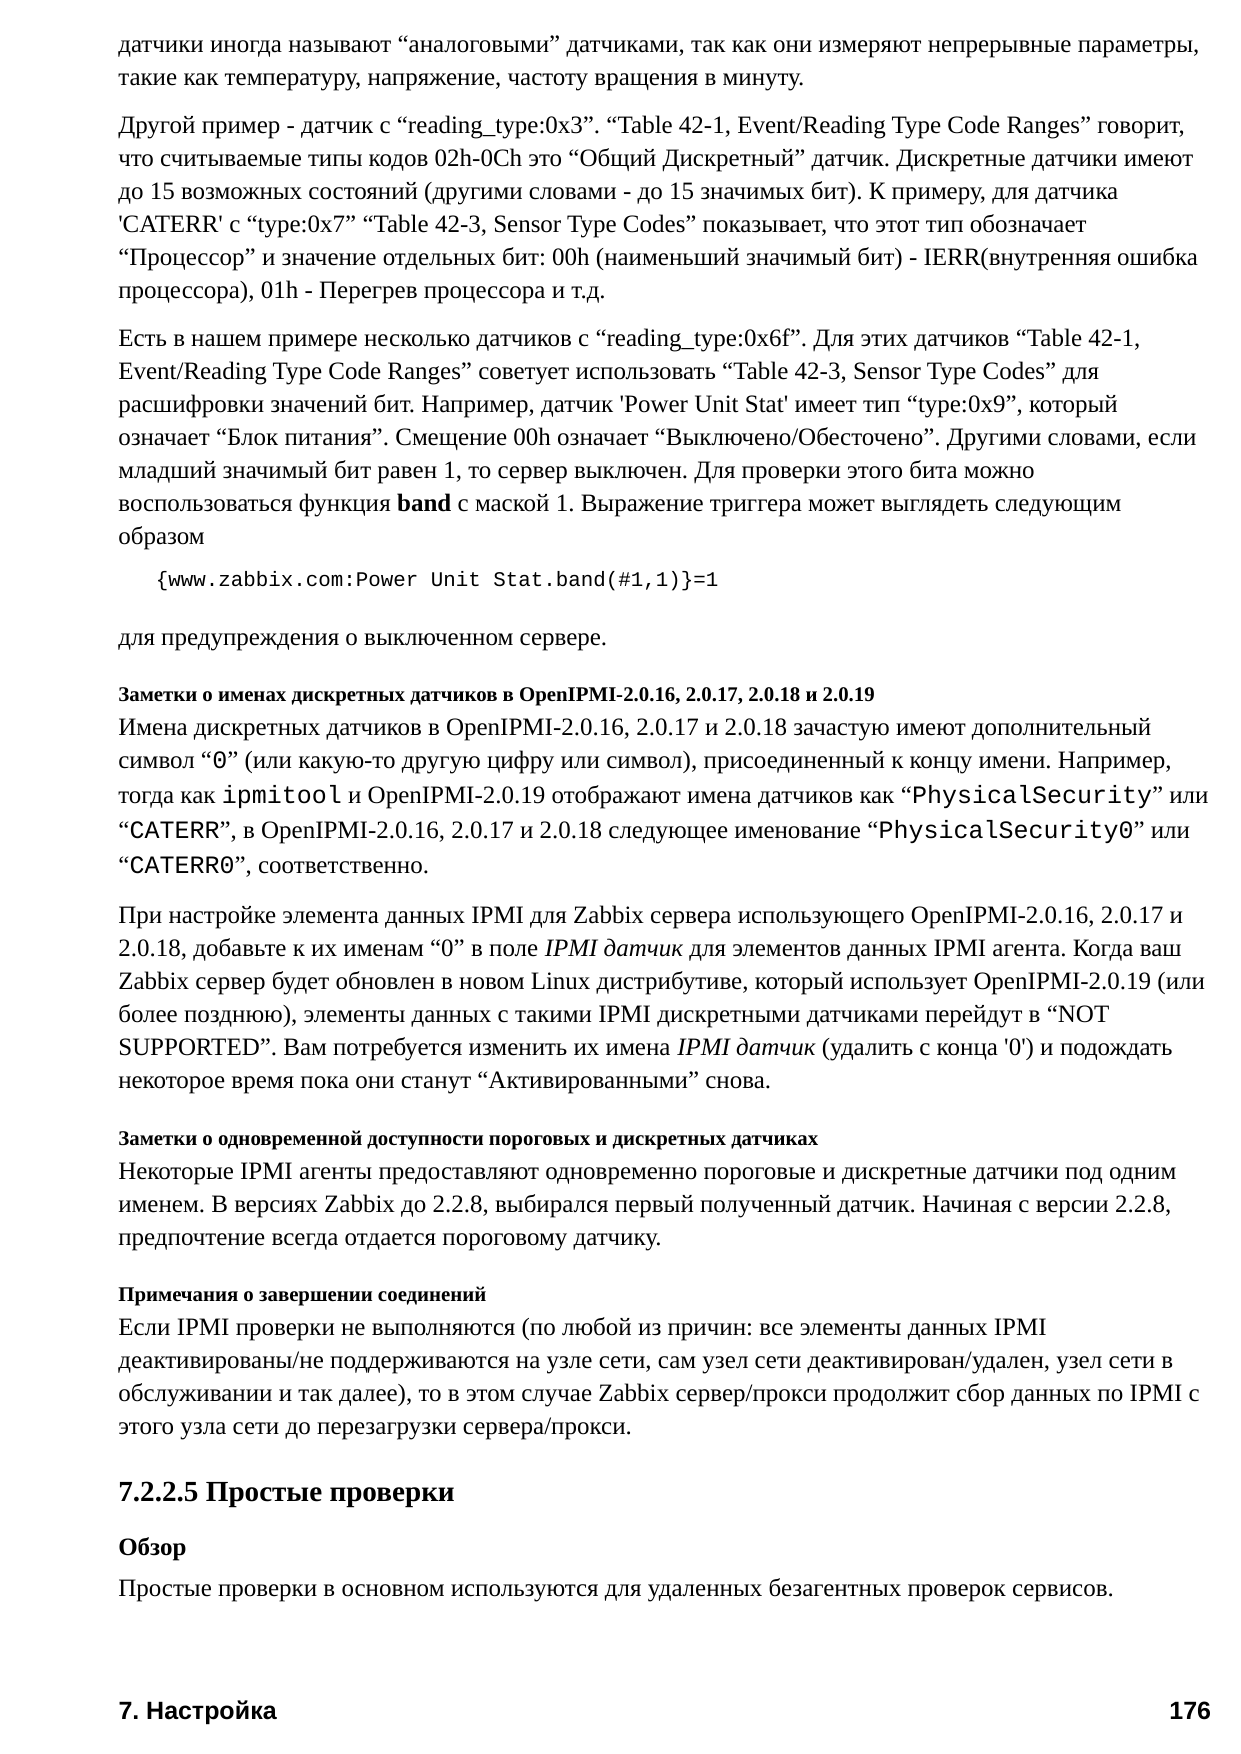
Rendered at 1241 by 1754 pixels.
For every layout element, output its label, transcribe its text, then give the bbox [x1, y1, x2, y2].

text Если IPMI проверки не выполняются (по любой из причин: все элементы данных IPMI деактивированы/не поддерживаются на узле сети, сам узел сети деактивирован/удален, узел сети в обслуживании и так далее), то в этом случае Zabbix сервер/прокси продолжит сбор данных по IPMI с этого узла сети до перезагрузки сервера/прокси. [118, 1312, 1211, 1440]
text Простые проверки в основном используются для удаленных безагентных проверок сервисов. [118, 1573, 1211, 1602]
subtitle 7.2.2.5 Простые проверки [118, 1474, 1211, 1507]
text Другой пример - датчик с “reading_type:0x3”. “Table 42-1, Event/Reading Type Code Ranges” говорит, что считываемые типы кодов 02h-0Ch это “Общий Дискретный” датчик. Дискретные датчики имеют до 15 возможных состояний (другими словами - до 15 значимых бит). К примеру, для датчика 'CATERR' с “type:0x7” “Table 42-3, Sensor Type Codes” показывает, что этот тип обозначает “Процессор” и значение отдельных бит: 00h (наименьший значимый бит) - IERR(внутренняя ошибка процессора), 01h - Перегрев процессора и т.д. [118, 110, 1211, 304]
subtitle Заметки о одновременной доступности пороговых и дискретных датчиках [118, 1126, 1211, 1150]
subtitle Заметки о именах дискретных датчиков в OpenIPMI-2.0.16, 2.0.17, 2.0.18 и 2.0.19 [118, 682, 1211, 706]
text {www.zabbix.com:Power Unit Stat.band(#1,1)}=1 [118, 568, 1211, 592]
text При настройке элемента данных IPMI для Zabbix сервера использующего OpenIPMI-2.0.16, 2.0.17 и 2.0.18, добавьте к их именам “0” в поле IPMI датчик для элементов данных IPMI агента. Когда ваш Zabbix сервер будет обновлен в новом Linux дистрибутиве, который использует OpenIPMI-2.0.19 (или более позднюю), элементы данных с такими IPMI дискретными датчиками перейдут в “NOT SUPPORTED”. Вам потребуется изменить их имена IPMI датчик (удалить с конца '0') и подождать некоторое время пока они станут “Активированными” снова. [118, 900, 1211, 1094]
text для предупреждения о выключенном сервере. [118, 622, 1211, 650]
text Имена дискретных датчиков в OpenIPMI-2.0.16, 2.0.17 и 2.0.18 зачастую имеют дополнительный символ “0” (или какую-то другую цифру или символ), присоединенный к концу имени. Например, тогда как ipmitool и OpenIPMI-2.0.19 отображают имена датчиков как “PhysicalSecurity” или “CATERR”, в OpenIPMI-2.0.16, 2.0.17 и 2.0.18 следующее именование “PhysicalSecurity0” или “CATERR0”, соответственно. [118, 712, 1211, 881]
text Есть в нашем примере несколько датчиков с “reading_type:0x6f”. Для этих датчиков “Table 42-1, Event/Reading Type Code Ranges” советует использовать “Table 42-3, Sensor Type Codes” для расшифровки значений бит. Например, датчик 'Power Unit Stat' имеет тип “type:0x9”, который означает “Блок питания”. Смещение 00h означает “Выключено/Обесточено”. Другими словами, если младший значимый бит равен 1, то сервер выключен. Для проверки этого бита можно воспользоваться функция band с маской 1. Выражение триггера может выглядеть следующим образом [118, 323, 1211, 550]
text Некоторые IPMI агенты предоставляют одновременно пороговые и дискретные датчики под одним именем. В версиях Zabbix до 2.2.8, выбирался первый полученный датчик. Начиная с версии 2.2.8, предпочтение всегда отдается пороговому датчику. [118, 1156, 1211, 1251]
text датчики иногда называют “аналоговыми” датчиками, так как они измеряют непрерывные параметры, такие как температуру, напряжение, частоту вращения в минуту. [118, 29, 1211, 91]
subtitle Обзор [118, 1532, 1211, 1561]
subtitle Примечания о завершении соединений [118, 1282, 1211, 1306]
